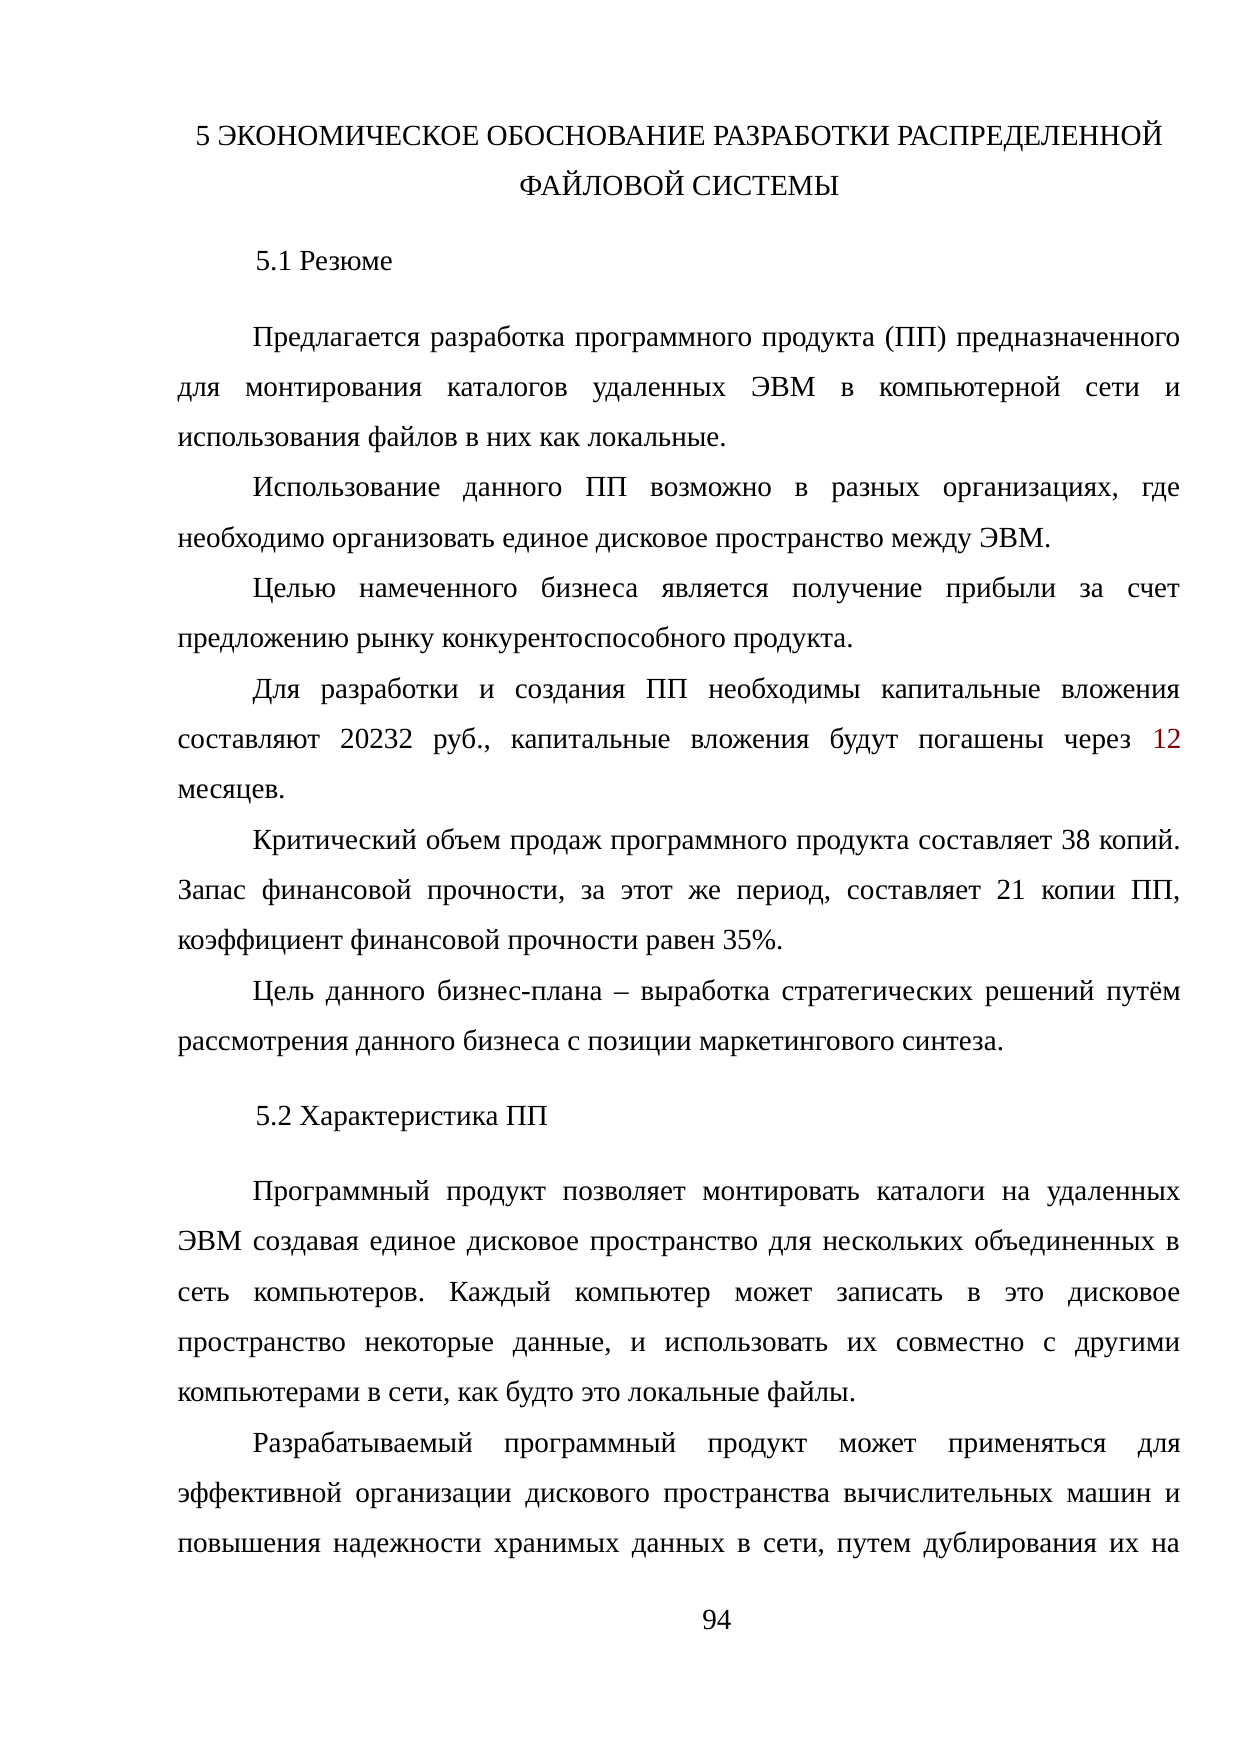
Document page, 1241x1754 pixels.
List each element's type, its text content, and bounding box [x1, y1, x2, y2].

text Цель данного бизнес-плана – выработка стратегических решений путём рассмотрения данного бизнеса с позиции маркетингового синтеза. [177, 973, 1181, 1057]
subtitle Экономическое обоснование разработки распределенной файловой системы [177, 118, 1181, 202]
text Программный продукт позволяет монтировать каталоги на удаленных ЭВМ создавая единое дисковое пространство для нескольких объединенных в сеть компьютеров. Каждый компьютер может записать в это дисковое пространство некоторые данные, и использовать их совместно с другими компьютерами в сети, как будто это локальные файлы. [177, 1173, 1181, 1408]
text Использование данного ПП возможно в разных организациях, где необходимо организовать единое дисковое пространство между ЭВМ. [177, 469, 1181, 553]
text Предлагается разработка программного продукта (ПП) предназначенного для монтирования каталогов удаленных ЭВМ в компьютерной сети и использования файлов в них как локальные. [177, 319, 1181, 453]
subtitle Характеристика ПП [248, 1098, 1181, 1132]
text Для разработки и создания ПП необходимы капитальные вложения составляют 20232 руб., капитальные вложения будут погашены через 12 месяцев. [177, 671, 1181, 805]
text Критический объем продаж программного продукта составляет 38 копий. Запас финансовой прочности, за этот же период, составляет 21 копии ПП, коэффициент финансовой прочности равен 35%. [177, 822, 1181, 956]
subtitle Резюме [248, 243, 1181, 277]
text Целью намеченного бизнеса является получение прибыли за счет предложению рынку конкурентоспособного продукта. [177, 570, 1181, 654]
text Разрабатываемый программный продукт может применяться для эффективной организации дискового пространства вычислительных машин и повышения надежности хранимых данных в сети, путем дублирования их на [177, 1425, 1181, 1559]
